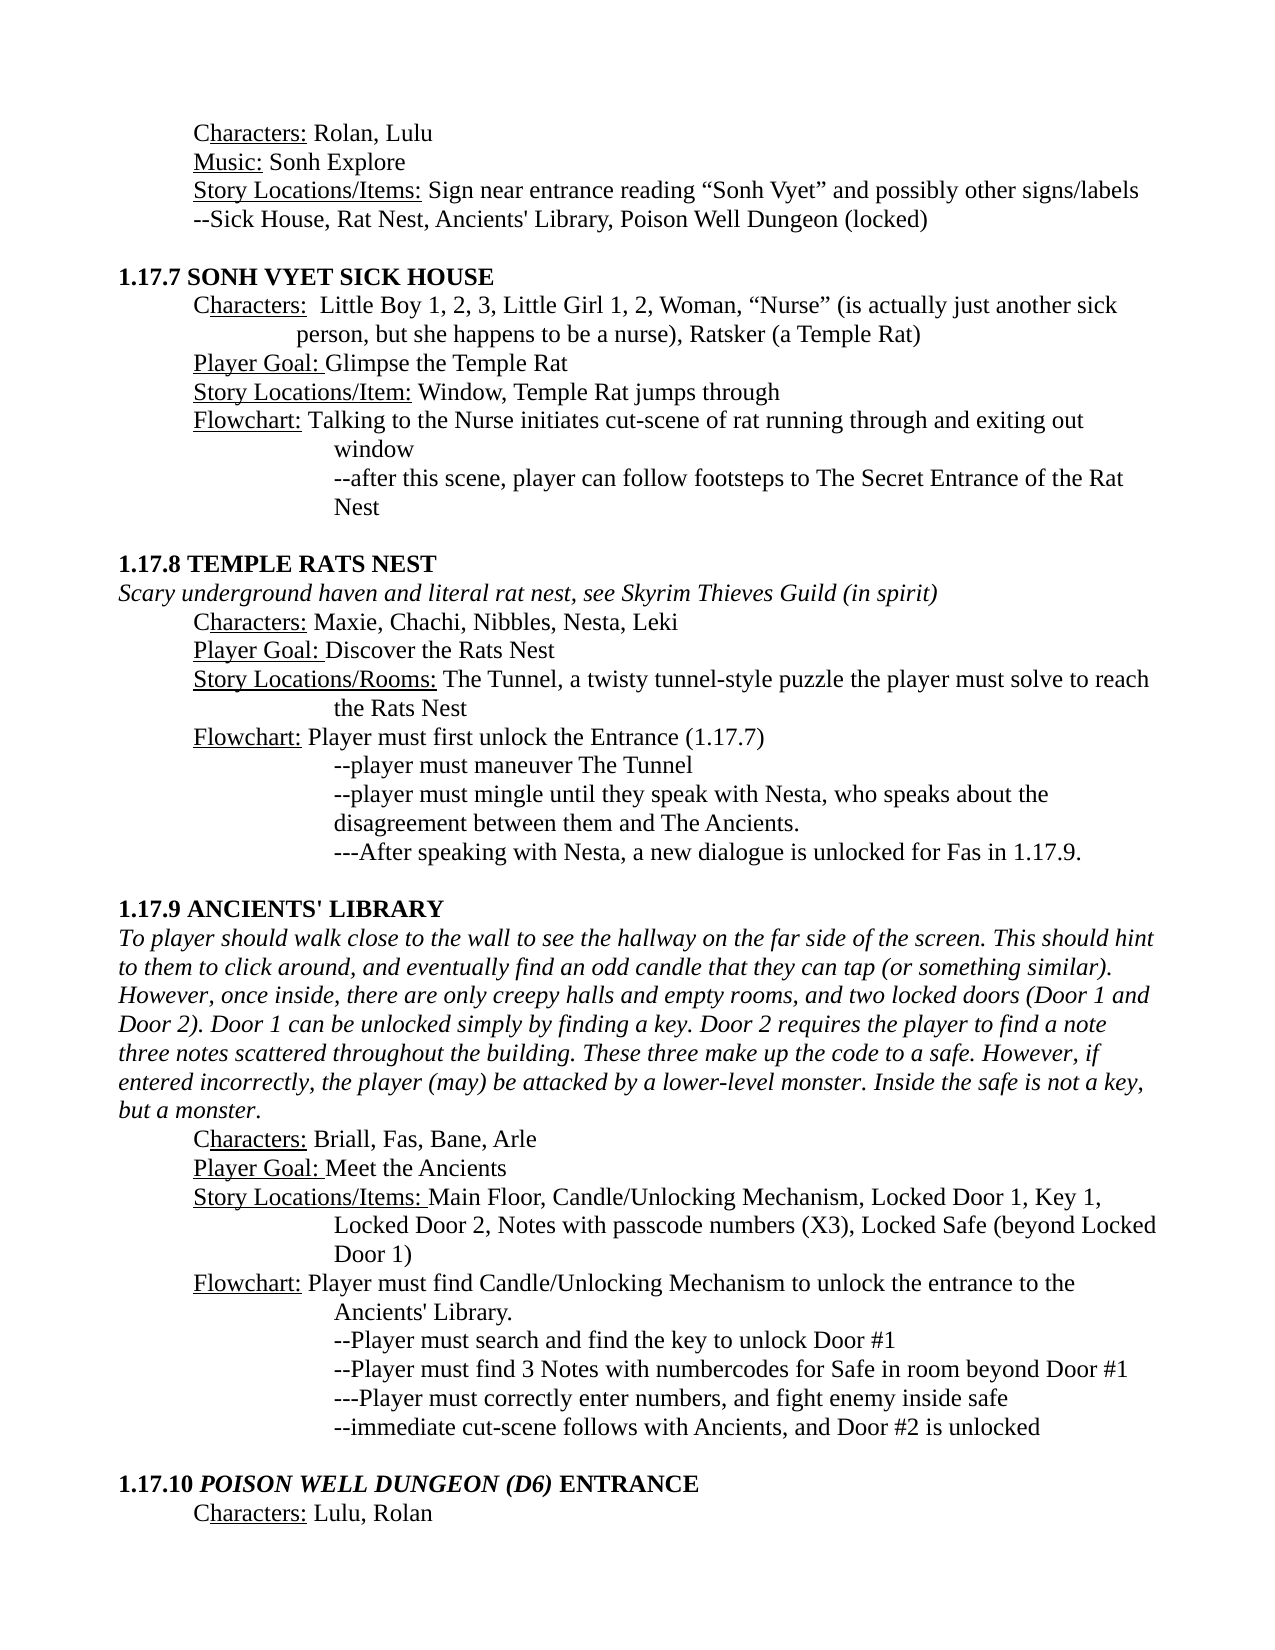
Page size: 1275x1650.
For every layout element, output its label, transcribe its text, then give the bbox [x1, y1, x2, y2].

text Story Locations/Rooms: The Tunnel, a twisty tunnel-style puzzle the player must solve to reach the Rats Nest [193, 664, 1157, 722]
text Player Goal: Meet the Ancients [193, 1153, 1157, 1182]
text Player Goal: Discover the Rats Nest [193, 636, 1157, 664]
text Characters: Briall, Fas, Bane, Arle [193, 1124, 1157, 1153]
text Flowchart: Talking to the Nurse initiates cut-scene of rat running through and exiting out window [193, 406, 1157, 463]
text ---After speaking with Nesta, a new dialogue is unlocked for Fas in 1.17.9. [193, 837, 1157, 866]
text 1.17.7 SONH VYET SICK HOUSE [118, 262, 1157, 291]
text Flowchart: Player must first unlock the Entrance (1.17.7) [193, 722, 1157, 751]
text --Player must find 3 Notes with numbercodes for Safe in room beyond Door #1 [193, 1354, 1157, 1383]
text 1.17.10 POISON WELL DUNGEON (D6) ENTRANCE [118, 1469, 1157, 1498]
text 1.17.9 ANCIENTS' LIBRARY [118, 894, 1157, 923]
text Flowchart: Player must find Candle/Unlocking Mechanism to unlock the entrance to the Ancients' Library. [193, 1268, 1157, 1326]
text --Player must search and find the key to unlock Door #1 [193, 1326, 1157, 1354]
text 1.17.8 TEMPLE RATS NEST [118, 549, 1157, 578]
text --player must mingle until they speak with Nesta, who speaks about the disagreement between them and The Ancients. [193, 779, 1157, 837]
text Music: Sonh Explore [193, 147, 1157, 176]
text Player Goal: Glimpse the Temple Rat [193, 348, 1157, 377]
text Story Locations/Item: Window, Temple Rat jumps through [193, 377, 1157, 406]
text --immediate cut-scene follows with Ancients, and Door #2 is unlocked [193, 1412, 1157, 1441]
text Story Locations/Items: Main Floor, Candle/Unlocking Mechanism, Locked Door 1, Key 1, Locked Door 2, Notes with passcode numbers (X3), Locked Safe (beyond Locked Door 1) [193, 1182, 1157, 1268]
text Scary underground haven and literal rat nest, see Skyrim Thieves Guild (in spirit) [118, 578, 1157, 607]
text ---Player must correctly enter numbers, and fight enemy inside safe [193, 1383, 1157, 1412]
text Characters: Rolan, Lulu [193, 118, 1157, 147]
text Characters: Maxie, Chachi, Nibbles, Nesta, Leki [193, 607, 1157, 636]
text Characters: Lulu, Rolan [193, 1498, 1157, 1527]
text To player should walk close to the wall to see the hallway on the far side of the screen. This should hint to them to click around, and eventually find an odd candle that they can tap (or something similar). However, once inside, there are only creepy halls and empty rooms, and two locked doors (Door 1 and Door 2). Door 1 can be unlocked simply by finding a key. Door 2 requires the player to find a note three notes scattered throughout the building. These three make up the code to a safe. However, if entered incorrectly, the player (may) be attacked by a lower-level monster. Inside the safe is not a key, but a monster. [118, 923, 1157, 1124]
text --Sick House, Rat Nest, Ancients' Library, Poison Well Dungeon (locked) [193, 204, 1157, 233]
text --player must maneuver The Tunnel [193, 751, 1157, 779]
text --after this scene, player can follow footsteps to The Secret Entrance of the Rat Nest [193, 463, 1157, 521]
text Story Locations/Items: Sign near entrance reading “Sonh Vyet” and possibly other signs/labels [193, 176, 1157, 204]
text Characters: Little Boy 1, 2, 3, Little Girl 1, 2, Woman, “Nurse” (is actually just another sick person, but she happens to be a nurse), Ratsker (a Temple Rat) [193, 291, 1157, 348]
